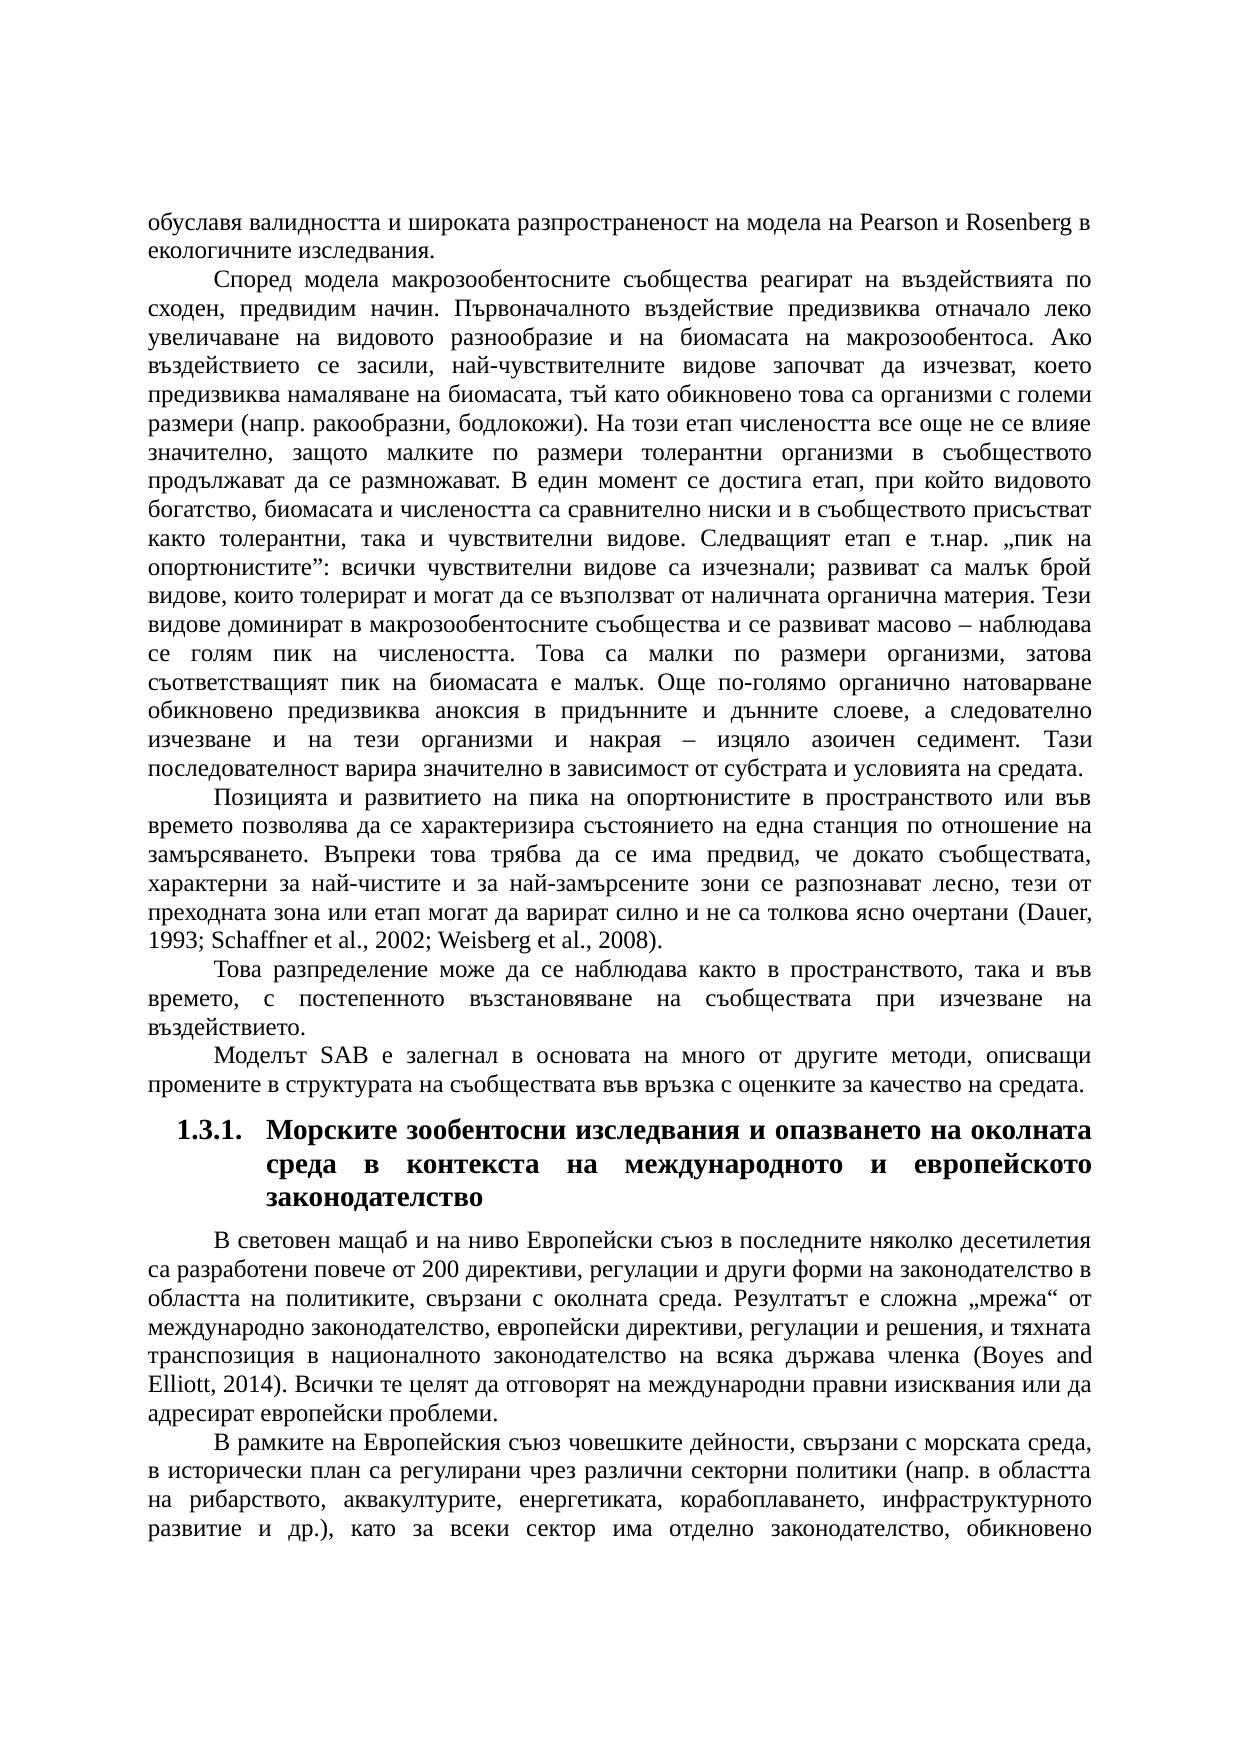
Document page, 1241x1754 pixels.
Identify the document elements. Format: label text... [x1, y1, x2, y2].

text Моделът SAB е залегнал в основата на много от другите методи, описващи промените в структурата на съобществата във връзка с оценките за качество на средата. [148, 1040, 1093, 1098]
text В световен мащаб и на ниво Европейски съюз в последните няколко десетилетия са разработени повече от 200 директиви, регулации и други форми на законодателство в областта на политиките, свързани с околната среда. Резултатът е сложна „мрежа“ от международно законодателство, европейски директиви, регулации и решения, и тяхната транспозиция в националното законодателство на всяка държава членка (Boyes and Elliott, 2014). Всички те целят да отговорят на международни правни изисквания или да адресират европейски проблеми. [148, 1226, 1093, 1427]
subtitle Морските зообентосни изследвания и опазването на околната среда в контекста на международното и европейското законодателство [242, 1112, 1093, 1213]
text Позицията и развитието на пика на опортюнистите в пространството или във времето позволява да се характеризира състоянието на една станция по отношение на замърсяването. Въпреки това трябва да се има предвид, че докато съобществата, характерни за най-чистите и за най-замърсените зони се разпознават лесно, тези от преходната зона или етап могат да варират силно и не са толкова ясно очертани (Dauer, 1993; Schaffner et al., 2002; Weisberg et al., 2008). [148, 782, 1093, 954]
text В рамките на Европейския съюз човешките дейности, свързани с морската среда, в исторически план са регулирани чрез различни секторни политики (напр. в областта на рибарството, аквакултурите, енергетиката, корабоплаването, инфраструктурното развитие и др.), като за всеки сектор има отделно законодателство, обикновено [148, 1427, 1093, 1542]
text Според модела макрозообентосните съобщества реагират на въздействията по сходен, предвидим начин. Първоначалното въздействие предизвиква отначало леко увеличаване на видовото разнообразие и на биомасата на макрозообентоса. Ако въздействието се засили, най-чувствителните видове започват да изчезват, което предизвиква намаляване на биомасата, тъй като обикновено това са организми с големи размери (напр. ракообразни, бодлокожи). На този етап числеността все още не се влияе значително, защото малките по размери толерантни организми в съобществото продължават да се размножават. В един момент се достига етап, при който видовото богатство, биомасата и числеността са сравнително ниски и в съобществото присъстват както толерантни, така и чувствителни видове. Следващият етап е т.нар. „пик на опортюнистите”: всички чувствителни видове са изчезнали; развиват са малък брой видове, които толерират и могат да се възползват от наличната органична материя. Тези видове доминират в макрозообентосните съобщества и се развиват масово – наблюдава се голям пик на числеността. Това са малки по размери организми, затова съответстващият пик на биомасата е малък. Още по-голямо органично натоварване обикновено предизвиква аноксия в придънните и дънните слоеве, а следователно изчезване и на тези организми и накрая – изцяло азоичен седимент. Тази последователност варира значително в зависимост от субстрата и условията на средата. [148, 264, 1093, 782]
text обуславя валидността и широката разпространеност на модела на Pearson и Rosenberg в екологичните изследвания. [148, 207, 1093, 264]
text Това разпределение може да се наблюдава както в пространството, така и във времето, с постепенното възстановяване на съобществата при изчезване на въздействието. [148, 954, 1093, 1040]
